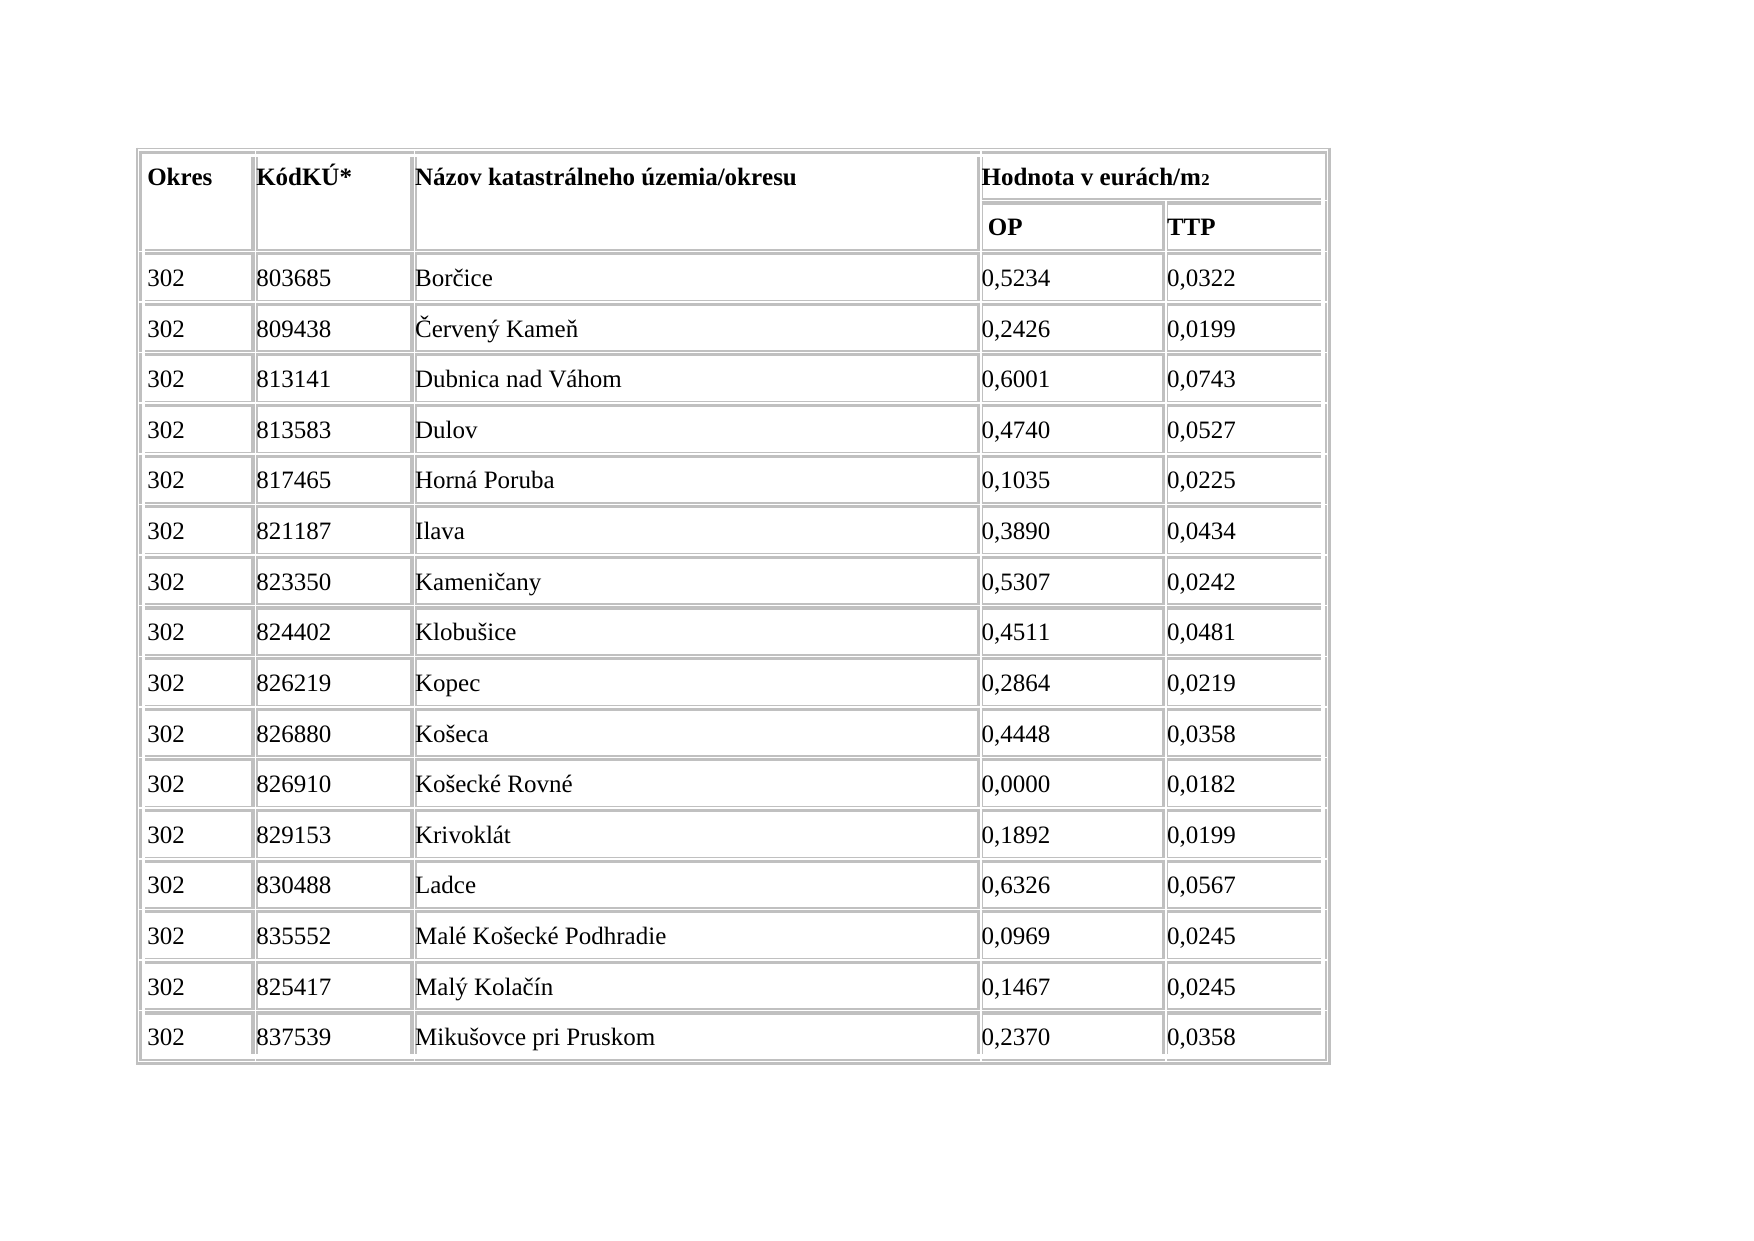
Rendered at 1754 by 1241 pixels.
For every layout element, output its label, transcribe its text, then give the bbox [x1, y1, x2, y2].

table_cell 826910 [258, 761, 410, 806]
table_cell 0,0481 [1165, 603, 1328, 654]
table_cell 302 [139, 654, 254, 704]
table_cell 0,3890 [983, 508, 1162, 553]
table_cell 823350 [258, 559, 410, 603]
table_cell TTP [1165, 198, 1328, 249]
table_cell 830488 [258, 863, 410, 907]
table_cell 0,0527 [1165, 401, 1328, 451]
table_cell 821187 [258, 508, 410, 553]
table_cell 302 [139, 300, 254, 350]
table_cell 302 [139, 401, 254, 451]
table_cell 302 [139, 806, 254, 856]
table_cell Červený Kameň [417, 306, 977, 350]
table_cell 0,2864 [983, 660, 1162, 704]
table_cell 0,0225 [1165, 451, 1328, 502]
table_cell 302 [139, 451, 254, 502]
table_cell 0,1467 [983, 964, 1162, 1008]
table_cell 302 [139, 1008, 254, 1059]
table_cell Malé Košecké Podhradie [417, 913, 977, 958]
table_cell 302 [139, 249, 254, 299]
table_cell 0,2370 [980, 1008, 1165, 1059]
table_cell 302 [139, 856, 254, 907]
table_header Okres [142, 154, 254, 249]
table_cell 837539 [255, 1008, 413, 1059]
table_cell Ilava [417, 508, 977, 553]
table_cell 0,0182 [1165, 755, 1328, 806]
table_cell 0,0242 [1165, 553, 1328, 603]
table_cell 0,0434 [1165, 502, 1328, 553]
table_cell Košecké Rovné [417, 761, 977, 806]
table_cell 809438 [258, 306, 410, 350]
table_cell 0,5307 [983, 559, 1162, 603]
table_cell 813141 [258, 356, 410, 401]
table_cell 0,0358 [1165, 1008, 1328, 1059]
table_cell 302 [139, 755, 254, 806]
table_cell 0,0743 [1165, 350, 1328, 401]
table_cell 0,6326 [983, 863, 1162, 907]
table_cell 0,4511 [983, 610, 1162, 654]
table_cell 302 [139, 907, 254, 958]
table_cell 824402 [258, 610, 410, 654]
table_cell 803685 [258, 255, 410, 299]
table_cell OP [983, 205, 1162, 249]
table_cell 0,0245 [1165, 907, 1328, 958]
table_cell 0,5234 [983, 255, 1162, 299]
table_cell 302 [139, 350, 254, 401]
table_cell 829153 [258, 812, 410, 856]
table_cell 0,6001 [983, 356, 1162, 401]
table_cell Kameničany [417, 559, 977, 603]
table_cell 0,0567 [1165, 856, 1328, 907]
table_header Názov katastrálneho územia/okresu [414, 149, 980, 249]
table_cell Košeca [417, 711, 977, 755]
table_cell 302 [139, 705, 254, 755]
table_cell 0,4448 [983, 711, 1162, 755]
table_cell Ladce [417, 863, 977, 907]
table_cell 302 [139, 553, 254, 603]
table_cell 0,0199 [1165, 806, 1328, 856]
table_cell Krivoklát [417, 812, 977, 856]
table_cell 825417 [258, 964, 410, 1008]
table_cell Mikušovce pri Pruskom [414, 1008, 980, 1059]
table_cell Klobušice [417, 610, 977, 654]
table_cell 0,0358 [1165, 705, 1328, 755]
table_cell 0,0000 [983, 761, 1162, 806]
table_cell 0,1892 [983, 812, 1162, 856]
table_cell 826880 [258, 711, 410, 755]
table_cell 0,0969 [983, 913, 1162, 958]
table_cell Borčice [417, 255, 977, 299]
table_cell 302 [139, 502, 254, 553]
table_cell 813583 [258, 407, 410, 451]
table_cell 0,1035 [983, 458, 1162, 502]
table_cell 0,2426 [983, 306, 1162, 350]
table_header Hodnota v eurách/m2 [980, 149, 1328, 198]
table_cell Kopec [417, 660, 977, 704]
table_cell 0,0199 [1165, 300, 1328, 350]
table_cell 835552 [258, 913, 410, 958]
table_cell Dubnica nad Váhom [417, 356, 977, 401]
table_cell Malý Kolačín [417, 964, 977, 1008]
table_cell 302 [139, 958, 254, 1008]
table_cell 0,0219 [1165, 654, 1328, 704]
table_cell 302 [139, 603, 254, 654]
table_cell Horná Poruba [417, 458, 977, 502]
table_header KódKÚ* [255, 149, 413, 249]
table_cell 817465 [258, 458, 410, 502]
table_cell 0,0322 [1165, 249, 1328, 299]
table_cell Dulov [417, 407, 977, 451]
table_cell 826219 [258, 660, 410, 704]
table_cell 0,4740 [983, 407, 1162, 451]
table_cell 0,0245 [1165, 958, 1328, 1008]
